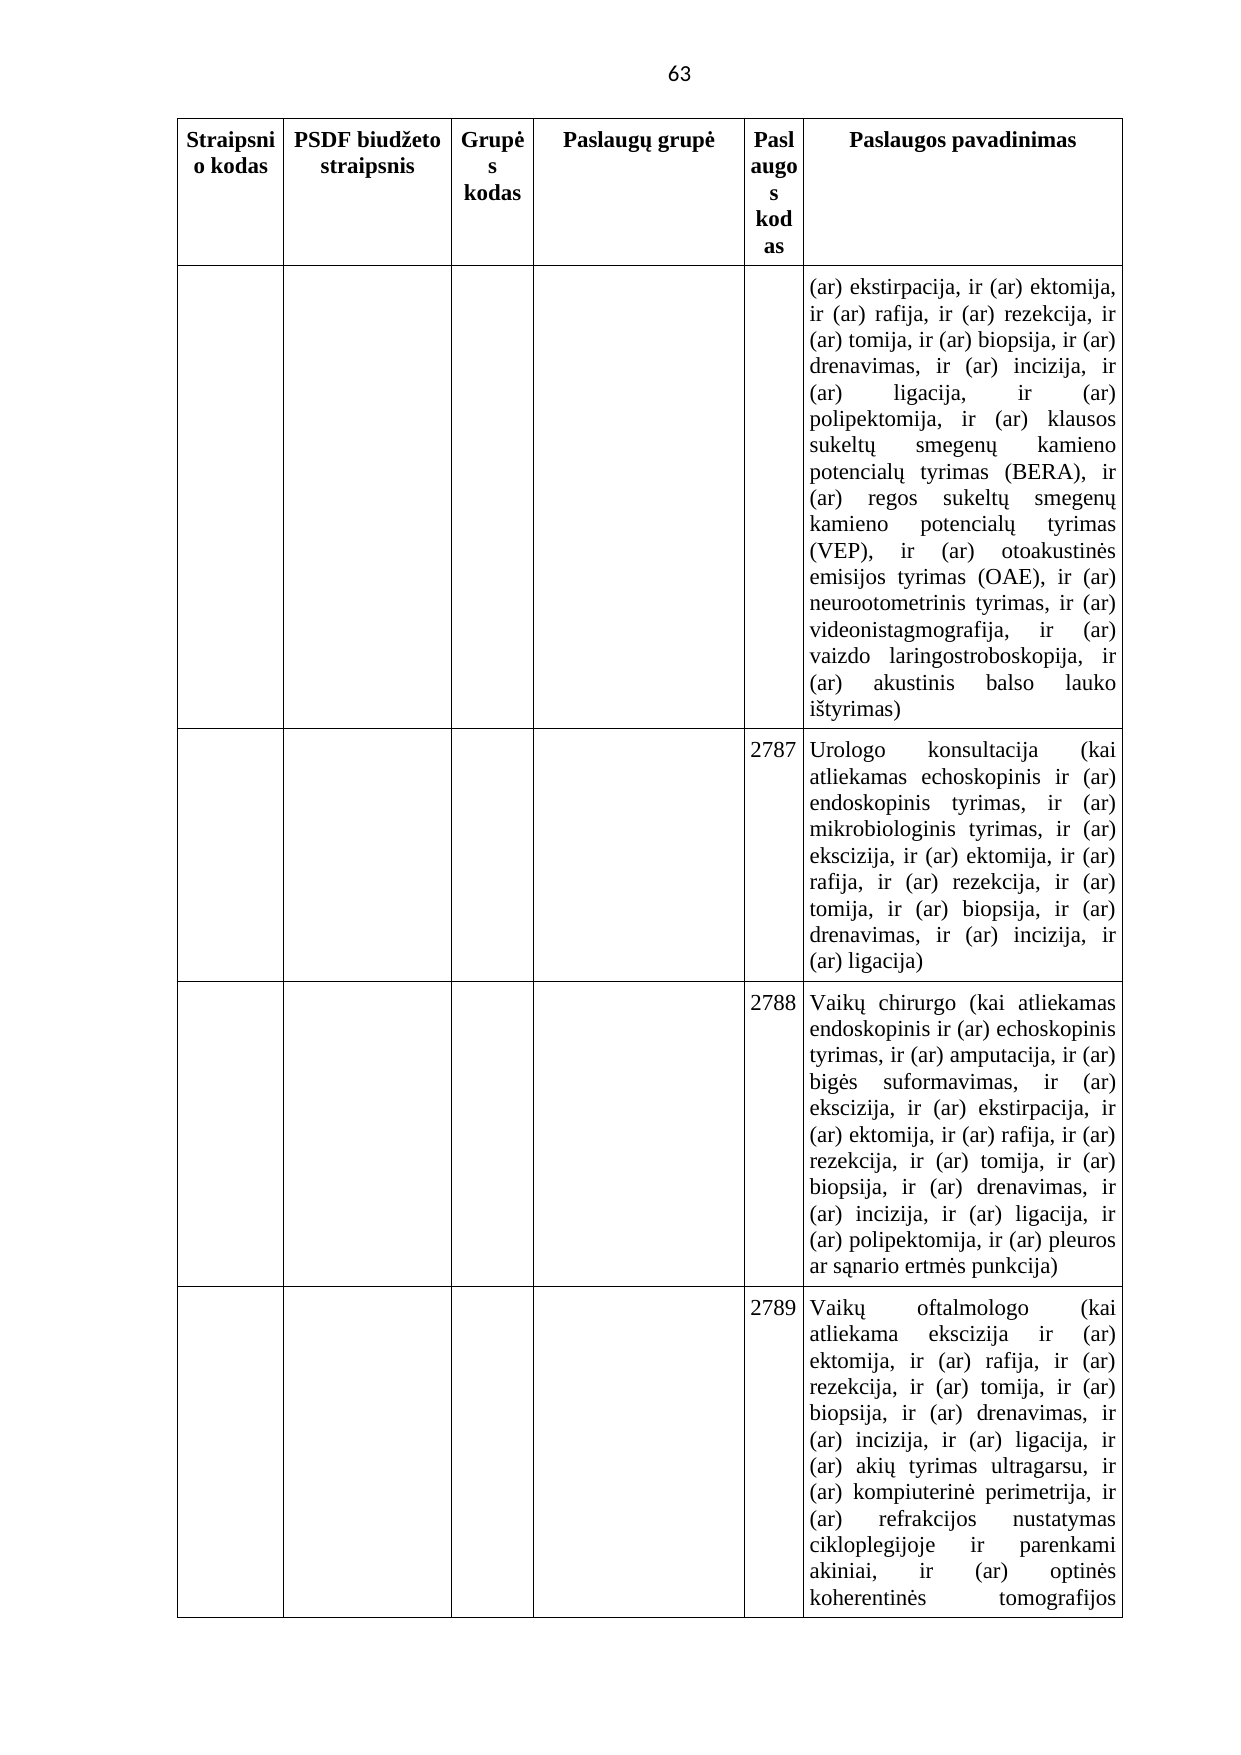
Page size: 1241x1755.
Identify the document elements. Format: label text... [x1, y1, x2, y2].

table_cell [452, 1287, 533, 1617]
table_header Paslaugos kodas [745, 119, 803, 265]
table_cell 2788 [745, 982, 803, 1286]
table_cell [452, 266, 533, 728]
table_cell [452, 982, 533, 1286]
table_cell [284, 982, 451, 1286]
table_cell [178, 1287, 283, 1617]
table_cell [178, 266, 283, 728]
table_cell Vaikų chirurgo (kai atliekamas endoskopinis ir (ar) echoskopinis tyrimas, ir (ar) amputacija, ir (ar) bigės suformavimas, ir (ar) ekscizija, ir (ar) ekstirpacija, ir (ar) ektomija, ir (ar) rafija, ir (ar) rezekcija, ir (ar) tomija, ir (ar) biopsija, ir (ar) drenavimas, ir (ar) incizija, ir (ar) ligacija, ir (ar) polipektomija, ir (ar) pleuros ar sąnario ertmės punkcija) [804, 982, 1122, 1286]
table_cell 2789 [745, 1287, 803, 1617]
table_header Paslaugos pavadinimas [804, 119, 1122, 265]
table_header Grupės kodas [452, 119, 533, 265]
table_cell [745, 266, 803, 728]
table_header Straipsnio kodas [178, 119, 283, 265]
table_cell [534, 729, 744, 981]
table_cell [534, 266, 744, 728]
table_cell [534, 982, 744, 1286]
table_cell [178, 729, 283, 981]
table_cell [284, 1287, 451, 1617]
table_cell Urologo konsultacija (kai atliekamas echoskopinis ir (ar) endoskopinis tyrimas, ir (ar) mikrobiologinis tyrimas, ir (ar) ekscizija, ir (ar) ektomija, ir (ar) rafija, ir (ar) rezekcija, ir (ar) tomija, ir (ar) biopsija, ir (ar) drenavimas, ir (ar) incizija, ir (ar) ligacija) [804, 729, 1122, 981]
table_cell Vaikų oftalmologo (kai atliekama ekscizija ir (ar) ektomija, ir (ar) rafija, ir (ar) rezekcija, ir (ar) tomija, ir (ar) biopsija, ir (ar) drenavimas, ir (ar) incizija, ir (ar) ligacija, ir (ar) akių tyrimas ultragarsu, ir (ar) kompiuterinė perimetrija, ir (ar) refrakcijos nustatymas cikloplegijoje ir parenkami akiniai, ir (ar) optinės koherentinės tomografijos [804, 1287, 1122, 1617]
table_cell [178, 982, 283, 1286]
table_cell 2787 [745, 729, 803, 981]
table_header PSDF biudžeto straipsnis [284, 119, 451, 265]
table_cell [452, 729, 533, 981]
table_header Paslaugų grupė [534, 119, 744, 265]
table_cell (ar) ekstirpacija, ir (ar) ektomija, ir (ar) rafija, ir (ar) rezekcija, ir (ar) tomija, ir (ar) biopsija, ir (ar) drenavimas, ir (ar) incizija, ir (ar) ligacija, ir (ar) polipektomija, ir (ar) klausos sukeltų smegenų kamieno potencialų tyrimas (BERA), ir (ar) regos sukeltų smegenų kamieno potencialų tyrimas (VEP), ir (ar) otoakustinės emisijos tyrimas (OAE), ir (ar) neurootometrinis tyrimas, ir (ar) videonistagmografija, ir (ar) vaizdo laringostroboskopija, ir (ar) akustinis balso lauko ištyrimas) [804, 266, 1122, 728]
table_cell [284, 729, 451, 981]
table_cell [284, 266, 451, 728]
table_cell [534, 1287, 744, 1617]
